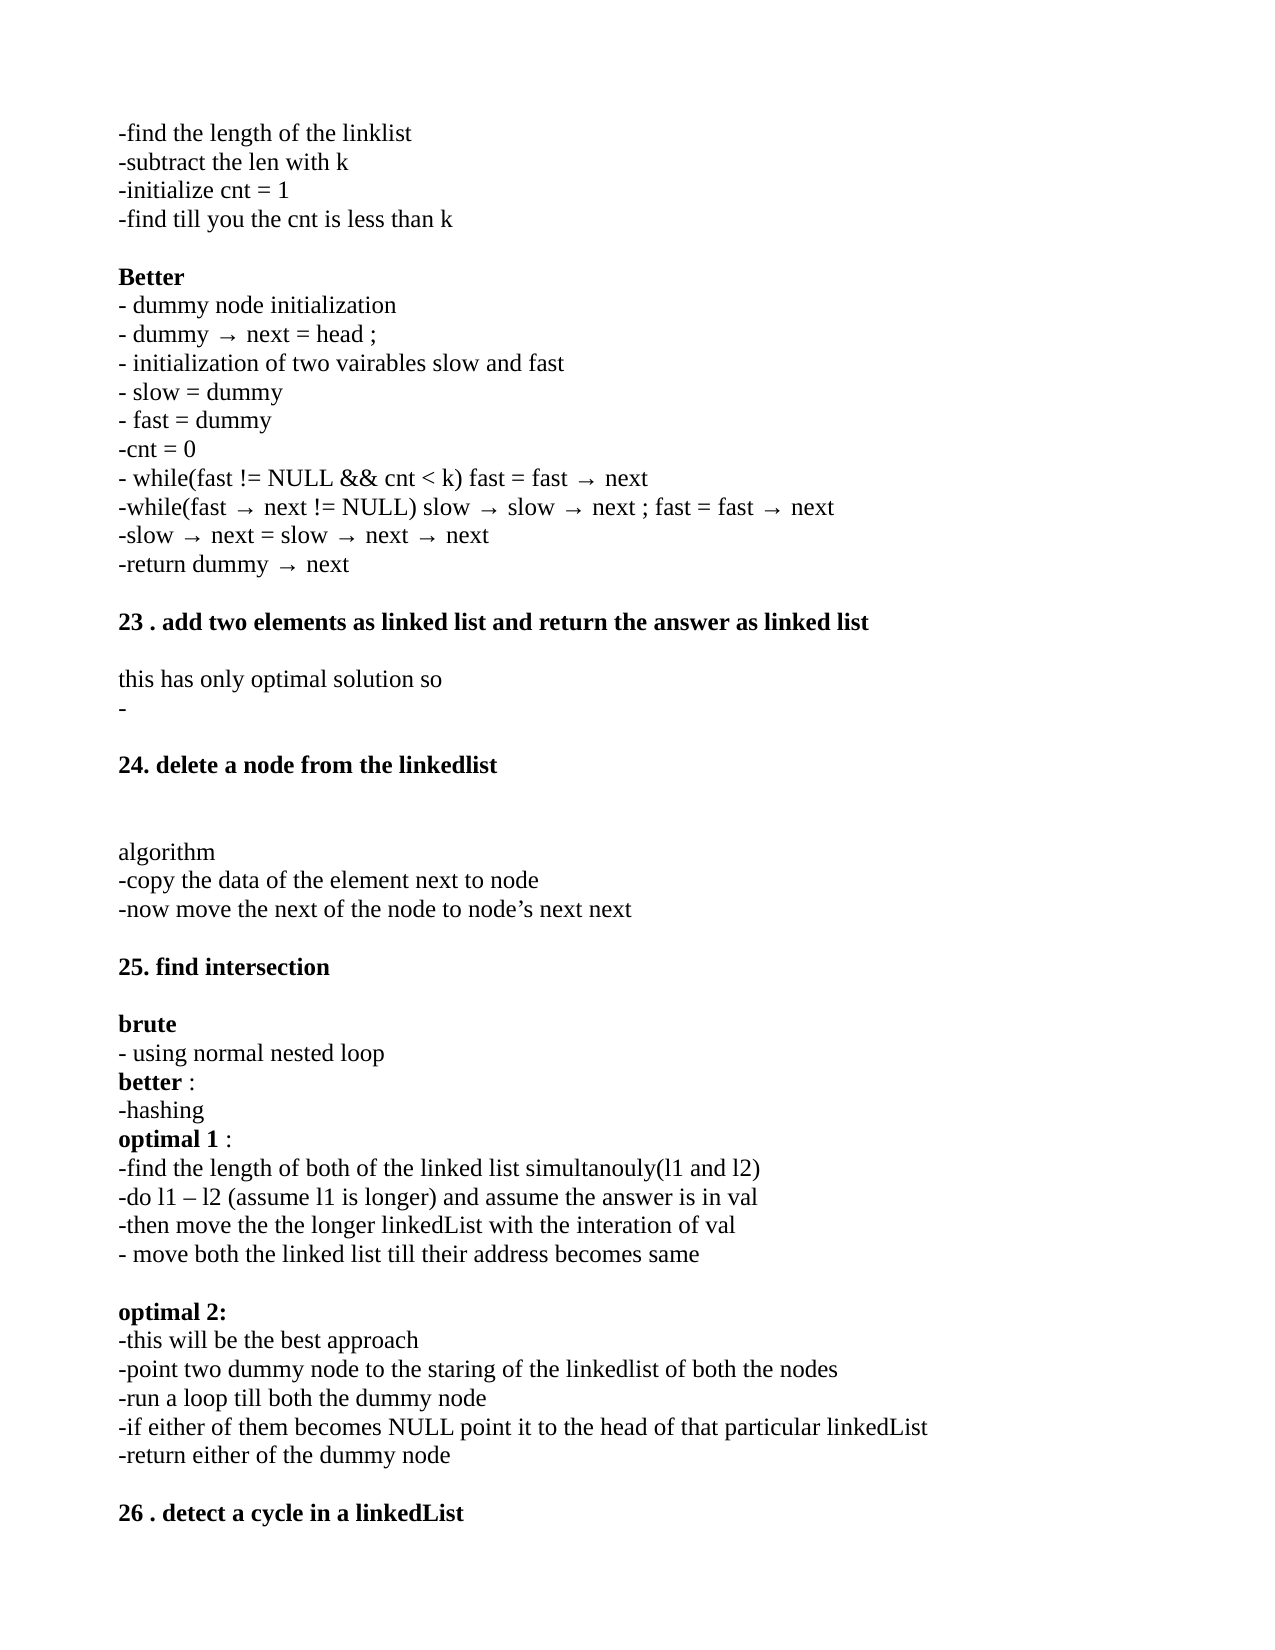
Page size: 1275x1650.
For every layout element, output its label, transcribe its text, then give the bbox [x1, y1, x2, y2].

text 23 . add two elements as linked list and return the answer as linked list [118, 607, 1157, 636]
text -point two dummy node to the staring of the linkedlist of both the nodes [118, 1354, 1157, 1383]
text Better [118, 262, 1157, 291]
text - dummy node initialization [118, 291, 1157, 319]
text -do l1 – l2 (assume l1 is longer) and assume the answer is in val [118, 1182, 1157, 1211]
text - while(fast != NULL && cnt < k) fast = fast → next [118, 463, 1157, 492]
text - [118, 693, 1157, 722]
text - slow = dummy [118, 377, 1157, 406]
text this has only optimal solution so [118, 664, 1157, 693]
text -return dummy → next [118, 549, 1157, 578]
text -initialize cnt = 1 [118, 176, 1157, 204]
text -run a loop till both the dummy node [118, 1383, 1157, 1412]
text -return either of the dummy node [118, 1441, 1157, 1469]
text -if either of them becomes NULL point it to the head of that particular linkedList [118, 1412, 1157, 1441]
text - fast = dummy [118, 406, 1157, 434]
text - initialization of two vairables slow and fast [118, 348, 1157, 377]
text -copy the data of the element next to node [118, 866, 1157, 894]
text - using normal nested loop [118, 1038, 1157, 1067]
text optimal 1 : [118, 1124, 1157, 1153]
text -find the length of both of the linked list simultanouly(l1 and l2) [118, 1153, 1157, 1182]
text -then move the the longer linkedList with the interation of val [118, 1211, 1157, 1239]
text -find the length of the linklist [118, 118, 1157, 147]
text - dummy → next = head ; [118, 319, 1157, 348]
text -cnt = 0 [118, 434, 1157, 463]
text -subtract the len with k [118, 147, 1157, 176]
text -find till you the cnt is less than k [118, 204, 1157, 233]
text -hashing [118, 1096, 1157, 1124]
text better : [118, 1067, 1157, 1096]
text 26 . detect a cycle in a linkedList [118, 1498, 1157, 1527]
text algorithm [118, 837, 1157, 866]
text -this will be the best approach [118, 1326, 1157, 1354]
text brute [118, 1009, 1157, 1038]
text -while(fast → next != NULL) slow → slow → next ; fast = fast → next [118, 492, 1157, 521]
text -slow → next = slow → next → next [118, 521, 1157, 549]
text - move both the linked list till their address becomes same [118, 1239, 1157, 1268]
text -now move the next of the node to node’s next next [118, 894, 1157, 923]
text 25. find intersection [118, 952, 1157, 981]
text optimal 2: [118, 1297, 1157, 1326]
text 24. delete a node from the linkedlist [118, 751, 1157, 779]
